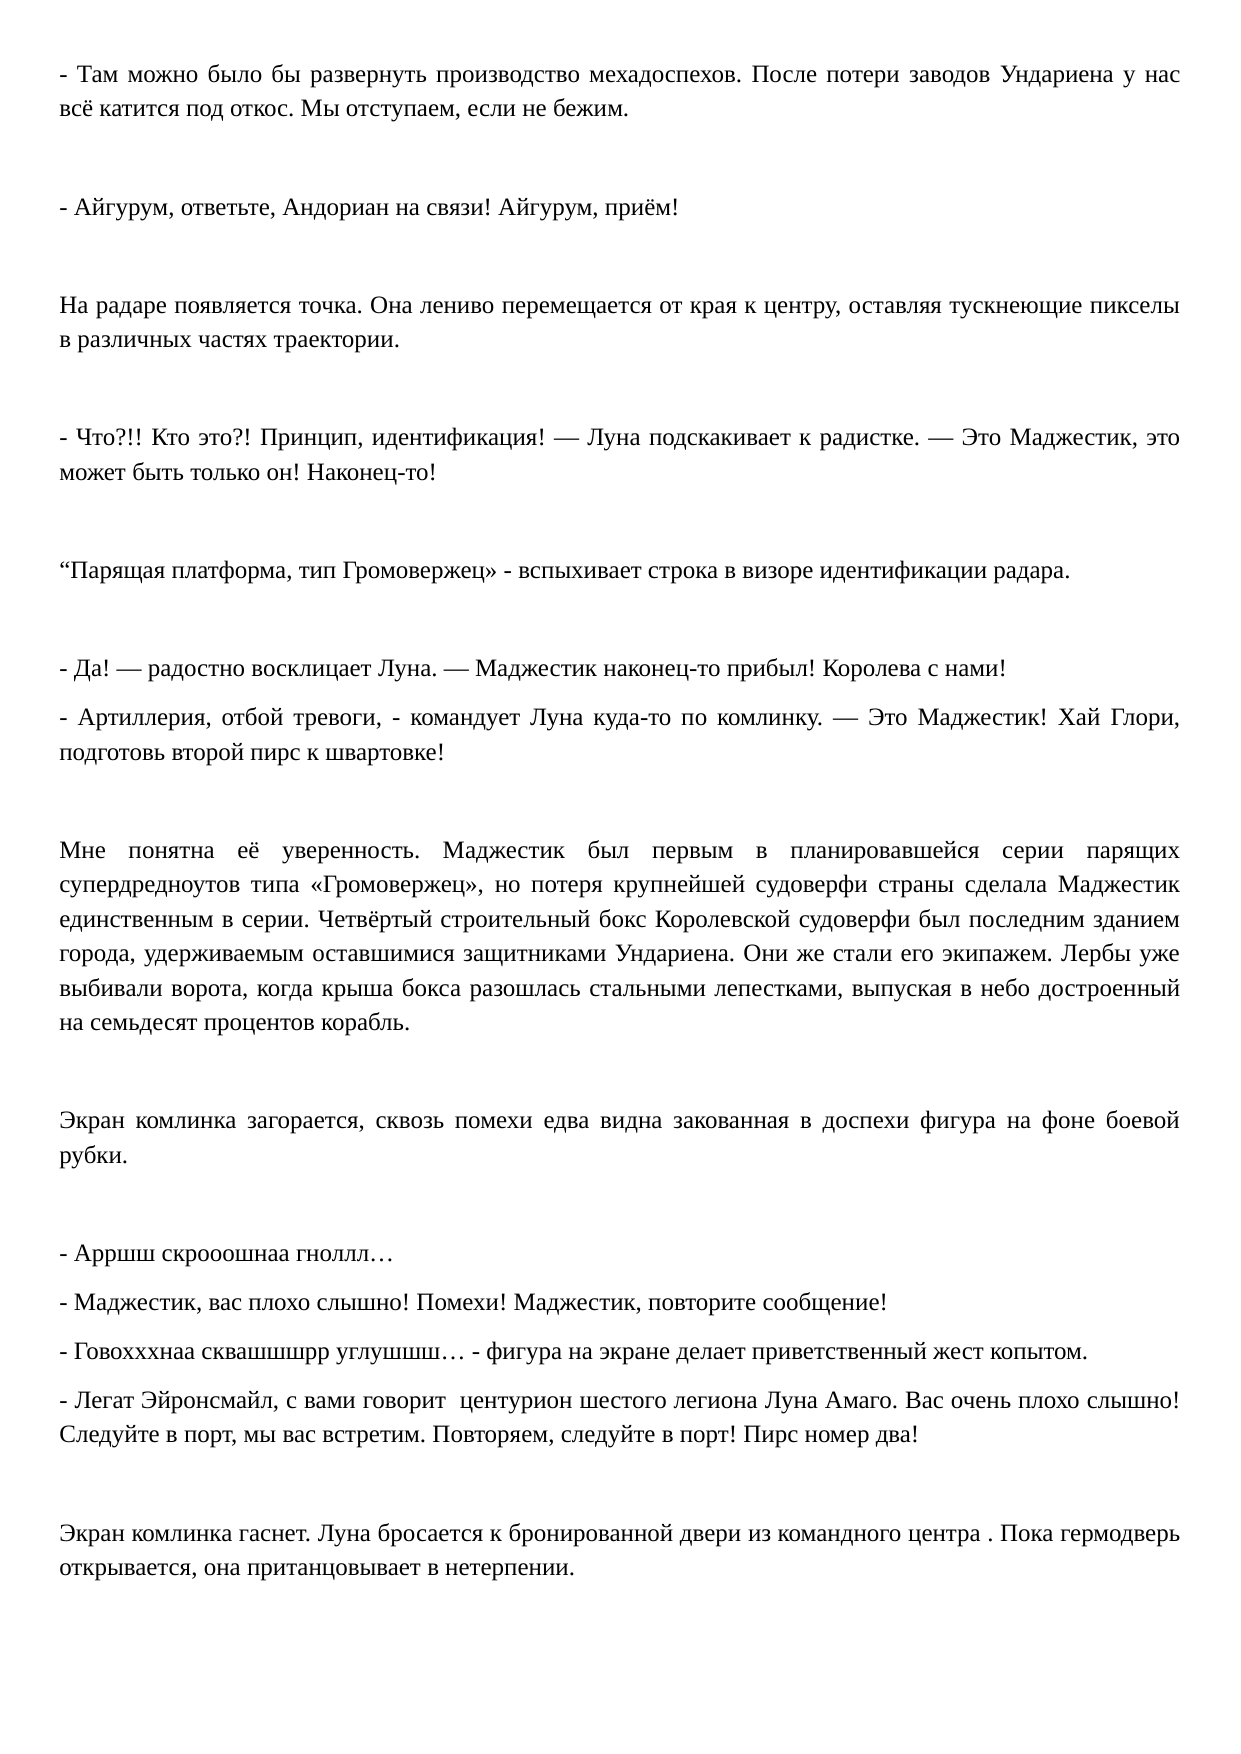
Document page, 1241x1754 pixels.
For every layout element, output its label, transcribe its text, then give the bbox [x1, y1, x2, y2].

text - Арршш скрооошнаа гноллл… [59, 1238, 1181, 1267]
text Мне понятна её уверенность. Маджестик был первым в планировавшейся серии парящих супердредноутов типа «Громовержец», но потеря крупнейшей судоверфи страны сделала Маджестик единственным в серии. Четвёртый строительный бокс Королевской судоверфи был последним зданием города, удерживаемым оставшимися защитниками Ундариена. Они же стали его экипажем. Лербы уже выбивали ворота, когда крыша бокса разошлась стальными лепестками, выпуская в небо достроенный на семьдесят процентов корабль. [59, 835, 1181, 1036]
text - Маджестик, вас плохо слышно! Помехи! Маджестик, повторите сообщение! [59, 1287, 1181, 1316]
text - Говохххнаа сквашшшрр углушшш… - фигура на экране делает приветственный жест копытом. [59, 1336, 1181, 1365]
text - Что?!! Кто это?! Принцип, идентификация! — Луна подскакивает к радистке. — Это Маджестик, это может быть только он! Наконец-то! [59, 422, 1181, 486]
text - Айгурум, ответьте, Андориан на связи! Айгурум, приём! [59, 192, 1181, 220]
text Экран комлинка гаснет. Луна бросается к бронированной двери из командного центра . Пока гермодверь открывается, она пританцовывает в нетерпении. [59, 1518, 1181, 1581]
text - Легат Эйронсмайл, с вами говорит центурион шестого легиона Луна Амаго. Вас очень плохо слышно! Следуйте в порт, мы вас встретим. Повторяем, следуйте в порт! Пирс номер два! [59, 1385, 1181, 1448]
text “Парящая платформа, тип Громовержец» - вспыхивает строка в визоре идентификации радара. [59, 555, 1181, 584]
text - Там можно было бы развернуть производство мехадоспехов. После потери заводов Ундариена у нас всё катится под откос. Мы отступаем, если не бежим. [59, 59, 1181, 122]
text Экран комлинка загорается, сквозь помехи едва видна закованная в доспехи фигура на фоне боевой рубки. [59, 1105, 1181, 1168]
text - Да! — радостно восклицает Луна. — Маджестик наконец-то прибыл! Королева с нами! [59, 653, 1181, 682]
text - Артиллерия, отбой тревоги, - командует Луна куда-то по комлинку. — Это Маджестик! Хай Глори, подготовь второй пирс к швартовке! [59, 702, 1181, 765]
text На радаре появляется точка. Она лениво перемещается от края к центру, оставляя тускнеющие пикселы в различных частях траектории. [59, 290, 1181, 353]
